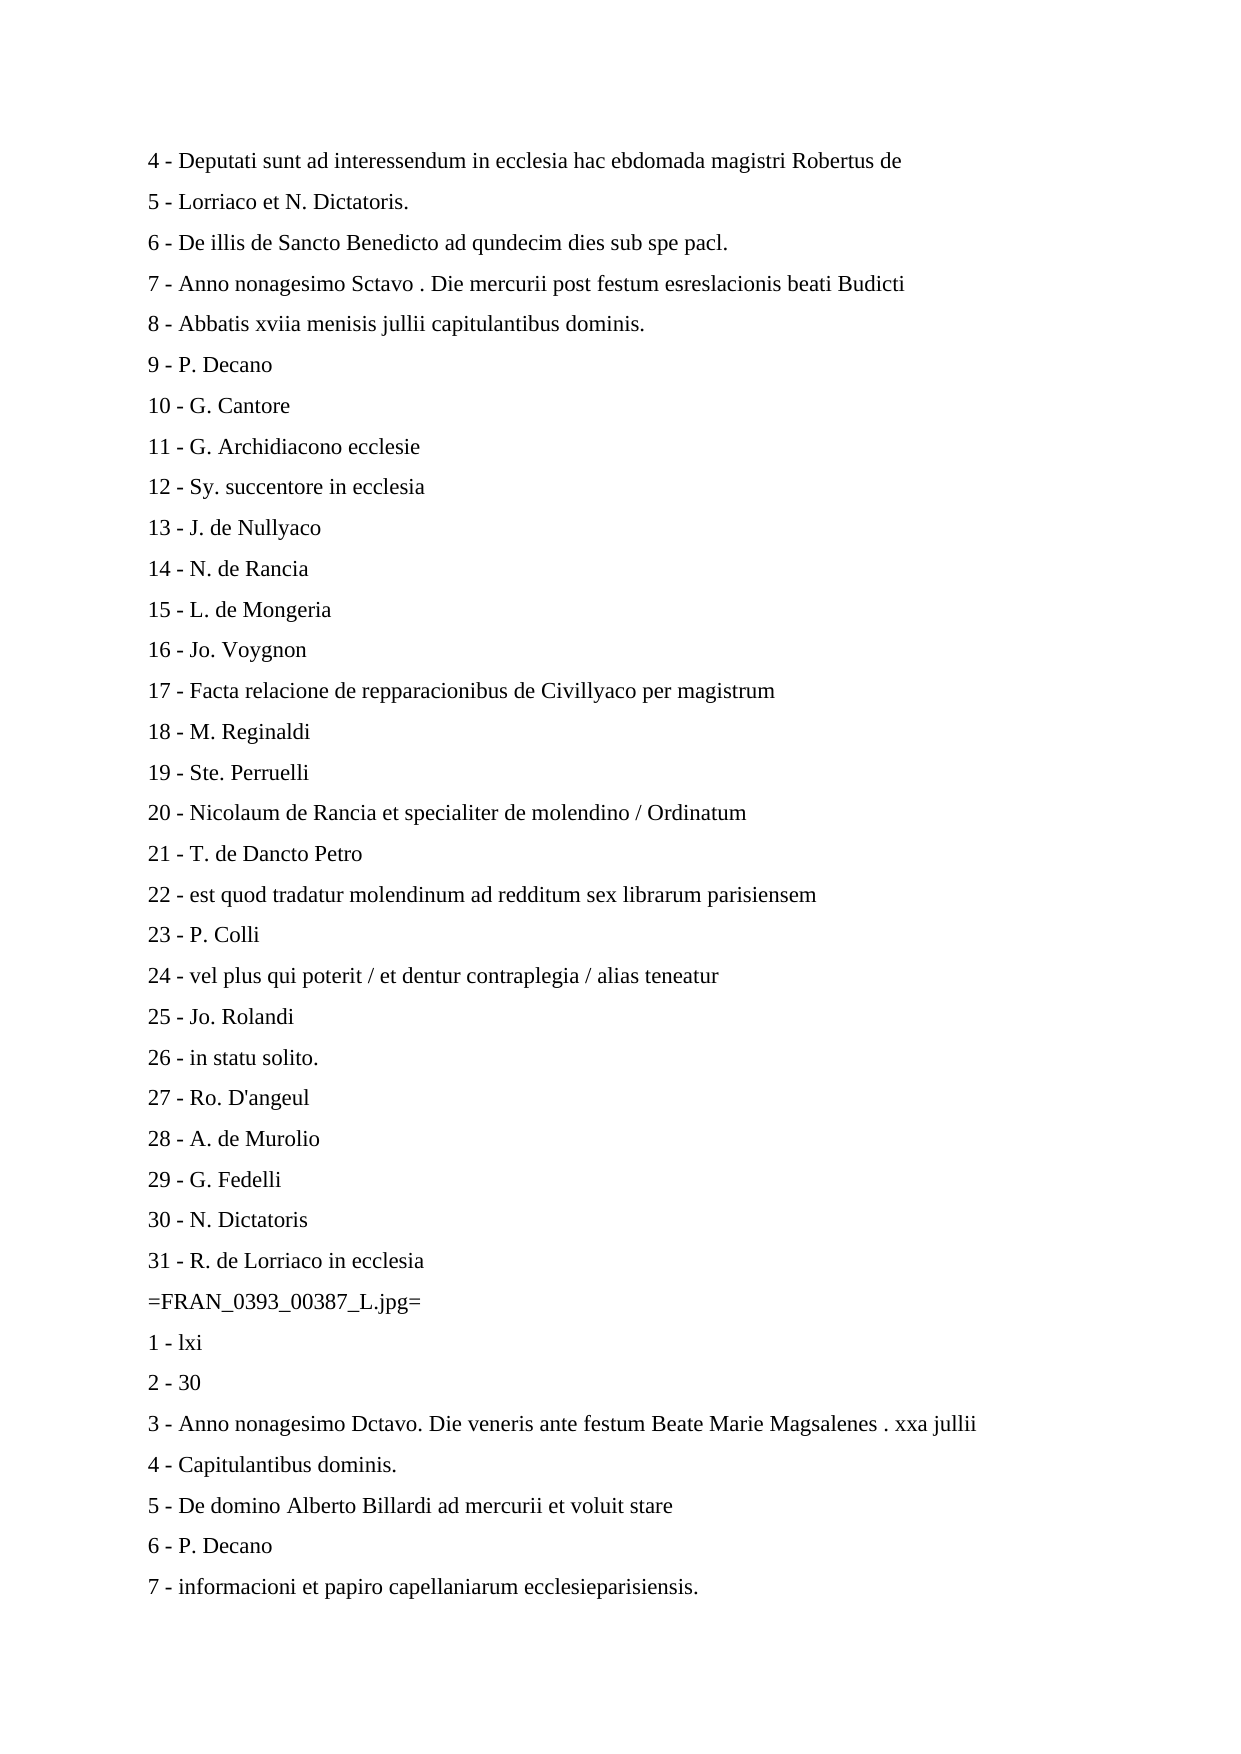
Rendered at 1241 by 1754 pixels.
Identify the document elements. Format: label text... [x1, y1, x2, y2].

text 21 - T. de Dancto Petro [148, 840, 1093, 866]
text 26 - in statu solito. [148, 1044, 1093, 1070]
text 20 - Nicolaum de Rancia et specialiter de molendino / Ordinatum [148, 799, 1093, 826]
text 30 - N. Dictatoris [148, 1207, 1093, 1233]
text 29 - G. Fedelli [148, 1166, 1093, 1192]
text 15 - L. de Mongeria [148, 596, 1093, 622]
text 3 - Anno nonagesimo Dctavo. Die veneris ante festum Beate Marie Magsalenes . xxa jullii [148, 1410, 1093, 1437]
text 2 - 30 [148, 1369, 1093, 1396]
text 4 - Deputati sunt ad interessendum in ecclesia hac ebdomada magistri Robertus de [148, 148, 1093, 174]
text 27 - Ro. D'angeul [148, 1084, 1093, 1111]
text 13 - J. de Nullyaco [148, 514, 1093, 541]
text 6 - De illis de Sancto Benedicto ad qundecim dies sub spe pacl. [148, 229, 1093, 255]
text 6 - P. Decano [148, 1532, 1093, 1559]
text 31 - R. de Lorriaco in ecclesia [148, 1247, 1093, 1274]
text 14 - N. de Rancia [148, 555, 1093, 581]
text 24 - vel plus qui poterit / et dentur contraplegia / alias teneatur [148, 962, 1093, 988]
text 8 - Abbatis xviia menisis jullii capitulantibus dominis. [148, 311, 1093, 337]
text 7 - Anno nonagesimo Sctavo . Die mercurii post festum esreslacionis beati Budicti [148, 270, 1093, 296]
text 28 - A. de Murolio [148, 1125, 1093, 1151]
text 19 - Ste. Perruelli [148, 758, 1093, 785]
text 5 - De domino Alberto Billardi ad mercurii et voluit stare [148, 1492, 1093, 1518]
text 17 - Facta relacione de repparacionibus de Civillyaco per magistrum [148, 677, 1093, 703]
text =FRAN_0393_00387_L.jpg= [148, 1288, 1093, 1314]
text 18 - M. Reginaldi [148, 718, 1093, 744]
text 25 - Jo. Rolandi [148, 1003, 1093, 1029]
text 11 - G. Archidiacono ecclesie [148, 433, 1093, 459]
text 12 - Sy. succentore in ecclesia [148, 473, 1093, 500]
text 1 - lxi [148, 1329, 1093, 1355]
text 10 - G. Cantore [148, 392, 1093, 418]
text 16 - Jo. Voygnon [148, 636, 1093, 663]
text 22 - est quod tradatur molendinum ad redditum sex librarum parisiensem [148, 881, 1093, 907]
text 4 - Capitulantibus dominis. [148, 1451, 1093, 1477]
text 7 - informacioni et papiro capellaniarum ecclesieparisiensis. [148, 1573, 1093, 1599]
text 5 - Lorriaco et N. Dictatoris. [148, 188, 1093, 215]
text 23 - P. Colli [148, 921, 1093, 948]
text 9 - P. Decano [148, 351, 1093, 378]
